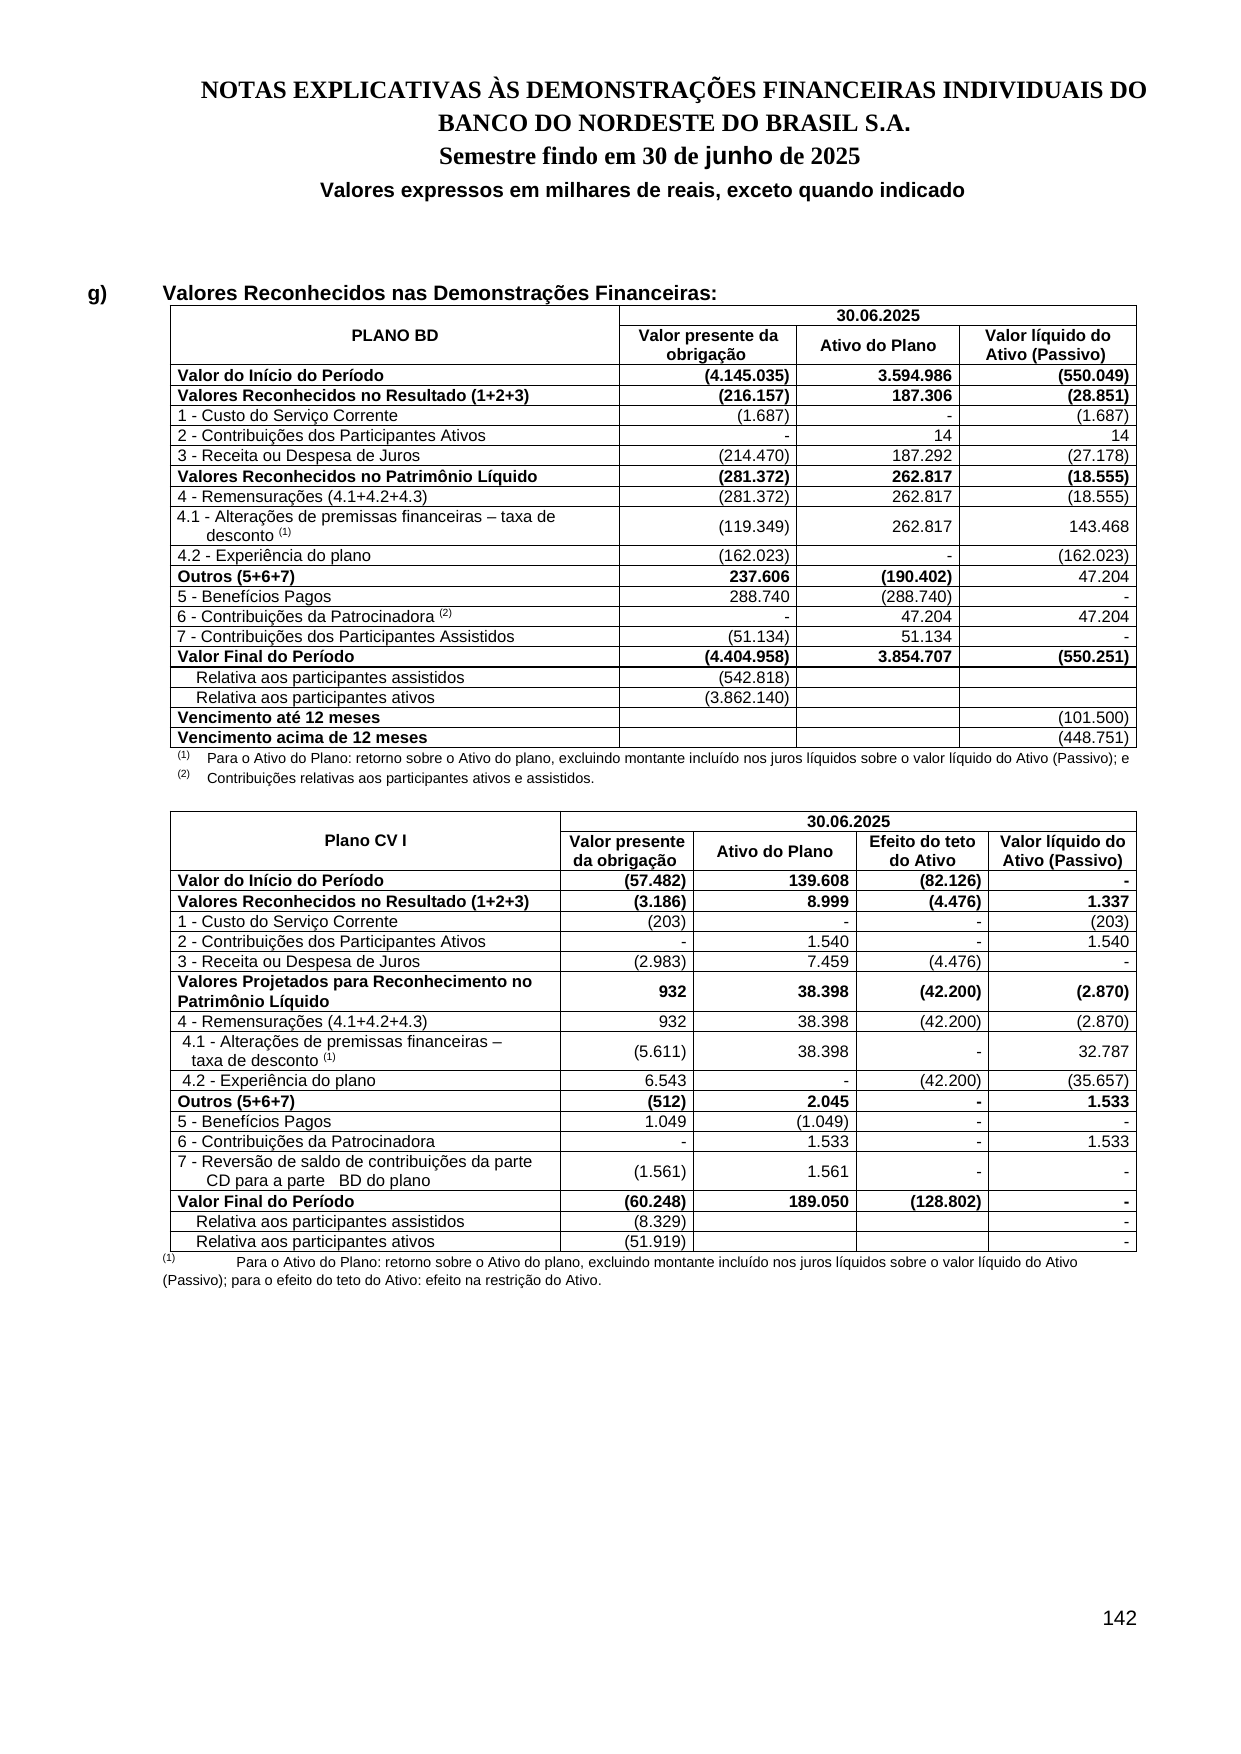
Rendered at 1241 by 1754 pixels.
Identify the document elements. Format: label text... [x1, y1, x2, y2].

table_cell 47.204 [960, 566, 1136, 586]
table_cell 7 - Reversão de saldo de contribuições da parte CD para a parte BD do plano [171, 1152, 560, 1190]
table_cell 1.533 [989, 1132, 1136, 1151]
table_cell (57.482) [561, 871, 693, 890]
table_cell (119.349) [620, 507, 796, 545]
table_cell - [620, 426, 796, 445]
table_cell 4.2 - Experiência do plano [171, 1071, 560, 1090]
table_cell Valor líquido do Ativo (Passivo) [960, 326, 1136, 364]
table_cell Valor líquido do Ativo (Passivo) [989, 832, 1136, 870]
table_cell 14 [797, 426, 959, 445]
table_cell [960, 668, 1136, 687]
list Para o Ativo do Plano: retorno sobre o Ativo do plano, excluindo montante incluído nos juros líquidos sobre o valor líquido do Ativo (Passivo); e [177, 748, 1196, 767]
table_header 30.06.2025 [620, 306, 1136, 325]
table_cell [694, 1232, 856, 1251]
table_cell (42.200) [857, 1012, 988, 1031]
table_cell 189.050 [694, 1191, 856, 1211]
table_cell [960, 688, 1136, 707]
table_cell [797, 708, 959, 727]
table_cell Valor do Início do Período [171, 871, 560, 890]
table_cell (27.178) [960, 446, 1136, 465]
table_cell - [857, 1091, 988, 1111]
table_cell Efeito do teto do Ativo [857, 832, 988, 870]
table_cell 47.204 [960, 607, 1136, 626]
table_cell (203) [561, 912, 693, 931]
table_cell 51.134 [797, 627, 959, 646]
table_cell 38.398 [694, 1032, 856, 1070]
table_cell (550.049) [960, 365, 1136, 384]
table_cell (82.126) [857, 871, 988, 890]
table_cell Relativa aos participantes ativos [171, 1232, 560, 1251]
table_cell Relativa aos participantes ativos [171, 688, 619, 707]
table_cell (35.657) [989, 1071, 1136, 1090]
table_cell 3 - Receita ou Despesa de Juros [171, 446, 619, 465]
table_cell 3.854.707 [797, 647, 959, 666]
table_cell (550.251) [960, 647, 1136, 666]
table_cell 932 [561, 972, 693, 1011]
table_cell - [561, 932, 693, 951]
table_cell 32.787 [989, 1032, 1136, 1070]
table_cell 2 - Contribuições dos Participantes Ativos [171, 426, 619, 445]
table_cell - [620, 607, 796, 626]
table_cell 288.740 [620, 587, 796, 606]
table_header PLANO BD [171, 306, 619, 364]
table_cell 262.817 [797, 487, 959, 506]
table_cell - [989, 952, 1136, 971]
table_cell 4 - Remensurações (4.1+4.2+4.3) [171, 487, 619, 506]
table_cell 187.306 [797, 386, 959, 405]
table_cell [797, 728, 959, 747]
table_cell - [989, 871, 1136, 890]
table_cell (448.751) [960, 728, 1136, 747]
table_cell Valor do Início do Período [171, 365, 619, 384]
table_cell 8.999 [694, 891, 856, 911]
table_cell (3.862.140) [620, 688, 796, 707]
table_cell - [857, 1032, 988, 1070]
table_cell 139.608 [694, 871, 856, 890]
table_cell (128.802) [857, 1191, 988, 1211]
table_cell (8.329) [561, 1212, 693, 1231]
table_cell Relativa aos participantes assistidos [171, 1212, 560, 1231]
table_cell Valor presente da obrigação [620, 326, 796, 364]
list Valores Reconhecidos nas Demonstrações Financeiras: [87, 281, 1137, 305]
table_cell (190.402) [797, 566, 959, 586]
table_cell - [989, 1112, 1136, 1131]
table_cell (1.687) [960, 406, 1136, 425]
table_cell 1.049 [561, 1112, 693, 1131]
table_cell 5 - Benefícios Pagos [171, 587, 619, 606]
table_cell - [857, 1152, 988, 1190]
table_cell 1.337 [989, 891, 1136, 911]
table_cell Valores Projetados para Reconhecimento no Patrimônio Líquido [171, 972, 560, 1011]
table_cell Outros (5+6+7) [171, 1091, 560, 1111]
table_cell (2.870) [989, 1012, 1136, 1031]
table_cell (281.372) [620, 487, 796, 506]
table_cell 38.398 [694, 972, 856, 1011]
table_cell Valores Reconhecidos no Patrimônio Líquido [171, 466, 619, 486]
table_cell [620, 728, 796, 747]
table_cell 2 - Contribuições dos Participantes Ativos [171, 932, 560, 951]
table_cell Valor presente da obrigação [561, 832, 693, 870]
table_cell 1.533 [989, 1091, 1136, 1111]
table_cell (60.248) [561, 1191, 693, 1211]
table_cell (512) [561, 1091, 693, 1111]
table_cell (3.186) [561, 891, 693, 911]
table_cell 262.817 [797, 507, 959, 545]
table_cell Valor Final do Período [171, 1191, 560, 1211]
table_cell 4.1 - Alterações de premissas financeiras – taxa de desconto (1) [171, 507, 619, 545]
table_cell (4.404.958) [620, 647, 796, 666]
list Contribuições relativas aos participantes ativos e assistidos. [177, 767, 1196, 787]
table_cell Valor Final do Período [171, 647, 619, 666]
table_cell Valores Reconhecidos no Resultado (1+2+3) [171, 386, 619, 405]
table_cell (1.049) [694, 1112, 856, 1131]
table_cell (42.200) [857, 972, 988, 1011]
table_cell (101.500) [960, 708, 1136, 727]
table_cell 4.1 - Alterações de premissas financeiras – taxa de desconto (1) [171, 1032, 560, 1070]
table_cell Relativa aos participantes assistidos [171, 668, 619, 687]
table_cell 1 - Custo do Serviço Corrente [171, 406, 619, 425]
table_cell - [694, 1071, 856, 1090]
table_cell - [797, 406, 959, 425]
table_cell 6.543 [561, 1071, 693, 1090]
table_cell 5 - Benefícios Pagos [171, 1112, 560, 1131]
table_cell 38.398 [694, 1012, 856, 1031]
table_cell 187.292 [797, 446, 959, 465]
table_cell [620, 708, 796, 727]
table_cell (162.023) [960, 546, 1136, 565]
table_cell 1.561 [694, 1152, 856, 1190]
table_cell 2.045 [694, 1091, 856, 1111]
table_cell 3.594.986 [797, 365, 959, 384]
table_cell 47.204 [797, 607, 959, 626]
table_cell 4 - Remensurações (4.1+4.2+4.3) [171, 1012, 560, 1031]
table_cell 7 - Contribuições dos Participantes Assistidos [171, 627, 619, 646]
table_cell (28.851) [960, 386, 1136, 405]
table_header Plano CV I [171, 812, 560, 870]
table_cell (51.919) [561, 1232, 693, 1251]
table_cell [797, 668, 959, 687]
table_cell - [857, 932, 988, 951]
table_cell 6 - Contribuições da Patrocinadora (2) [171, 607, 619, 626]
table_cell 262.817 [797, 466, 959, 486]
table_cell Outros (5+6+7) [171, 566, 619, 586]
table_cell [694, 1212, 856, 1231]
table_cell - [960, 627, 1136, 646]
table_cell Ativo do Plano [694, 832, 856, 870]
table_cell 7.459 [694, 952, 856, 971]
table_cell Vencimento acima de 12 meses [171, 728, 619, 747]
table_cell (2.870) [989, 972, 1136, 1011]
table_cell (542.818) [620, 668, 796, 687]
table_cell (214.470) [620, 446, 796, 465]
table_cell (1.561) [561, 1152, 693, 1190]
table_cell 143.468 [960, 507, 1136, 545]
table_cell (4.145.035) [620, 365, 796, 384]
table_cell (2.983) [561, 952, 693, 971]
table_cell (4.476) [857, 952, 988, 971]
table_cell 3 - Receita ou Despesa de Juros [171, 952, 560, 971]
table_cell (203) [989, 912, 1136, 931]
table_cell - [857, 912, 988, 931]
table_cell (4.476) [857, 891, 988, 911]
table_cell (51.134) [620, 627, 796, 646]
table_cell Valores Reconhecidos no Resultado (1+2+3) [171, 891, 560, 911]
table_cell 1.540 [989, 932, 1136, 951]
table_cell - [989, 1191, 1136, 1211]
table_cell 6 - Contribuições da Patrocinadora [171, 1132, 560, 1151]
table_cell 4.2 - Experiência do plano [171, 546, 619, 565]
table_cell (216.157) [620, 386, 796, 405]
table_cell - [561, 1132, 693, 1151]
table_cell - [989, 1152, 1136, 1190]
table_cell (288.740) [797, 587, 959, 606]
table_header 30.06.2025 [561, 812, 1136, 831]
table_cell (18.555) [960, 466, 1136, 486]
table_cell Ativo do Plano [797, 326, 959, 364]
table_cell 1 - Custo do Serviço Corrente [171, 912, 560, 931]
table_cell (5.611) [561, 1032, 693, 1070]
table_cell Vencimento até 12 meses [171, 708, 619, 727]
table_cell [857, 1232, 988, 1251]
table_cell [797, 688, 959, 707]
table_cell [857, 1212, 988, 1231]
table_cell - [857, 1132, 988, 1151]
table_cell - [989, 1232, 1136, 1251]
table_cell (1.687) [620, 406, 796, 425]
table_cell 14 [960, 426, 1136, 445]
table_cell (281.372) [620, 466, 796, 486]
table_cell 1.533 [694, 1132, 856, 1151]
table_cell 237.606 [620, 566, 796, 586]
table_cell - [857, 1112, 988, 1131]
table_cell 1.540 [694, 932, 856, 951]
table_cell - [960, 587, 1136, 606]
table_cell - [694, 912, 856, 931]
table_cell - [989, 1212, 1136, 1231]
table_cell (42.200) [857, 1071, 988, 1090]
table_cell - [797, 546, 959, 565]
table_cell (162.023) [620, 546, 796, 565]
table_cell (18.555) [960, 487, 1136, 506]
table_cell 932 [561, 1012, 693, 1031]
list Para o Ativo do Plano: retorno sobre o Ativo do plano, excluindo montante incluído nos juros líquidos sobre o valor líquido do Ativo (Passivo); para o efeito do teto do Ativo: efeito na restrição do Ativo. [162, 1252, 1137, 1288]
